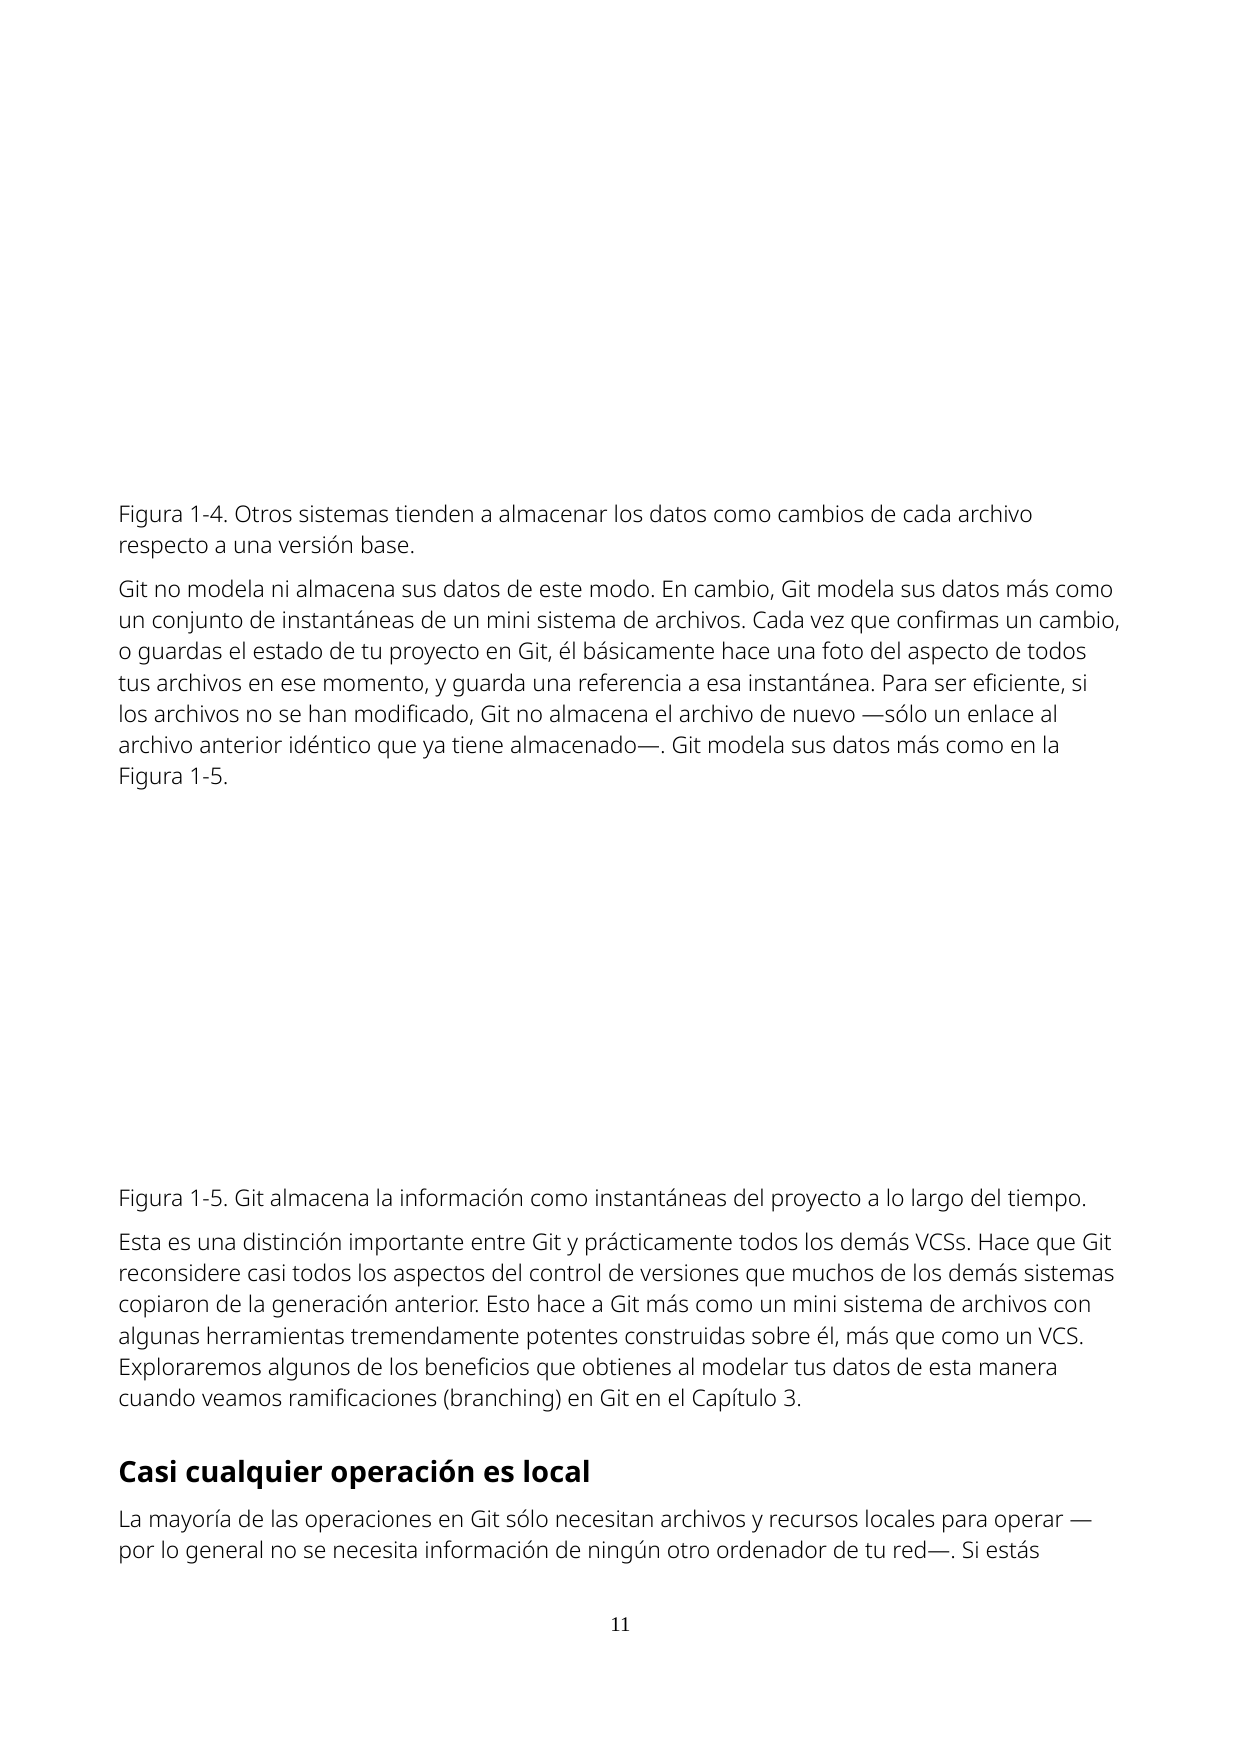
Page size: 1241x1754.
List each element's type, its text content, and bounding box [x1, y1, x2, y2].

text Figura 1-4. Otros sistemas tienden a almacenar los datos como cambios de cada archivo respecto a una versión base. [118, 467, 1122, 560]
subtitle Casi cualquier operación es local [118, 1451, 1122, 1491]
text Git no modela ni almacena sus datos de este modo. En cambio, Git modela sus datos más como un conjunto de instantáneas de un mini sistema de archivos. Cada vez que confirmas un cambio, o guardas el estado de tu proyecto en Git, él básicamente hace una foto del aspecto de todos tus archivos en ese momento, y guarda una referencia a esa instantánea. Para ser eficiente, si los archivos no se han modificado, Git no almacena el archivo de nuevo —sólo un enlace al archivo anterior idéntico que ya tiene almacenado—. Git modela sus datos más como en la Figura 1-5. [118, 573, 1122, 792]
text Figura 1-5. Git almacena la información como instantáneas del proyecto a lo largo del tiempo. [118, 1151, 1122, 1213]
text La mayoría de las operaciones en Git sólo necesitan archivos y recursos locales para operar —por lo general no se necesita información de ningún otro ordenador de tu red—. Si estás [118, 1503, 1122, 1566]
text Esta es una distinción importante entre Git y prácticamente todos los demás VCSs. Hace que Git reconsidere casi todos los aspectos del control de versiones que muchos de los demás sistemas copiaron de la generación anterior. Esto hace a Git más como un mini sistema de archivos con algunas herramientas tremendamente potentes construidas sobre él, más que como un VCS. Exploraremos algunos de los beneficios que obtienes al modelar tus datos de esta manera cuando veamos ramificaciones (branching) en Git en el Capítulo 3. [118, 1226, 1122, 1413]
